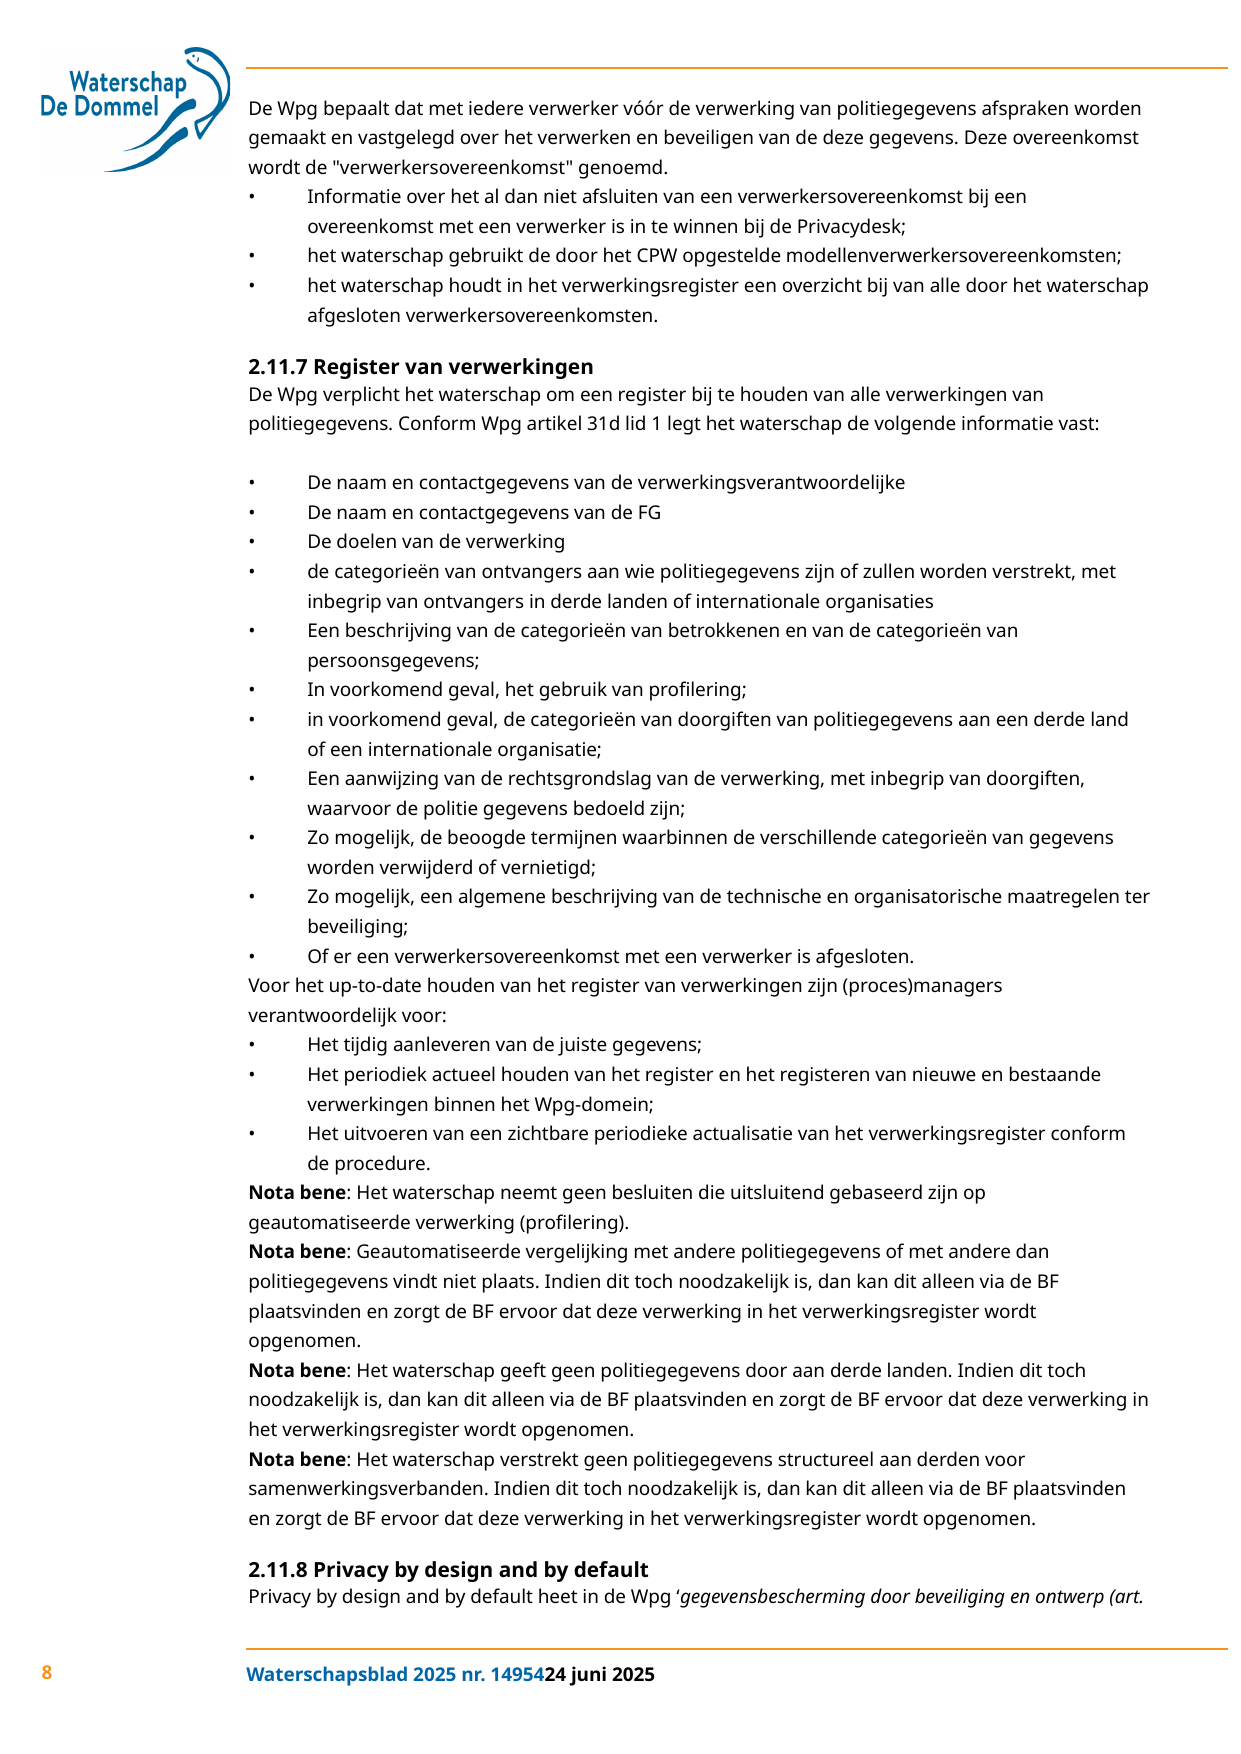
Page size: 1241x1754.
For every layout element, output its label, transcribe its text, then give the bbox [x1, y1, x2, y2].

list Een aanwijzing van de rechtsgrondslag van de verwerking, met inbegrip van doorgiften, waarvoor de politie gegevens bedoeld zijn; [248, 765, 1152, 821]
list Het periodiek actueel houden van het register en het registeren van nieuwe en bestaande verwerkingen binnen het Wpg-domein; [248, 1061, 1152, 1116]
list de categorieën van ontvangers aan wie politiegegevens zijn of zullen worden verstrekt, met inbegrip van ontvangers in derde landen of internationale organisaties [248, 558, 1152, 613]
text De Wpg bepaalt dat met iedere verwerker vóór de verwerking van politiegegevens afspraken worden gemaakt en vastgelegd over het verwerken en beveiligen van de deze gegevens. Deze overeenkomst wordt de "verwerkersovereenkomst" genoemd. [248, 95, 1152, 180]
list Of er een verwerkersovereenkomst met een verwerker is afgesloten. [248, 943, 1152, 968]
text De Wpg verplicht het waterschap om een register bij te houden van alle verwerkingen van politiegegevens. Conform Wpg artikel 31d lid 1 legt het waterschap de volgende informatie vast: [248, 381, 1152, 436]
text 2.11.8 Privacy by design and by default [248, 1555, 1152, 1584]
list De naam en contactgegevens van de FG [248, 499, 1152, 525]
list Het tijdig aanleveren van de juiste gegevens; [248, 1032, 1152, 1057]
list Informatie over het al dan niet afsluiten van een verwerkersovereenkomst bij een overeenkomst met een verwerker is in te winnen bij de Privacydesk; [248, 183, 1152, 239]
list het waterschap gebruikt de door het CPW opgestelde modellenverwerkersovereenkomsten; [248, 243, 1152, 268]
picture [41, 47, 231, 172]
text Nota bene: Het waterschap neemt geen besluiten die uitsluitend gebaseerd zijn op geautomatiseerde verwerking (profilering). [248, 1179, 1152, 1235]
text 2.11.7 Register van verwerkingen [248, 352, 1152, 381]
list in voorkomend geval, de categorieën van doorgiften van politiegegevens aan een derde land of een internationale organisatie; [248, 706, 1152, 761]
list Zo mogelijk, de beoogde termijnen waarbinnen de verschillende categorieën van gegevens worden verwijderd of vernietigd; [248, 824, 1152, 880]
list De naam en contactgegevens van de verwerkingsverantwoordelijke [248, 469, 1152, 495]
picture [204, 47, 231, 76]
list Een beschrijving van de categorieën van betrokkenen en van de categorieën van persoonsgegevens; [248, 617, 1152, 673]
list De doelen van de verwerking [248, 529, 1152, 554]
picture [198, 118, 210, 131]
text Nota bene: Het waterschap verstrekt geen politiegegevens structureel aan derden voor samenwerkingsverbanden. Indien dit toch noodzakelijk is, dan kan dit alleen via de BF plaatsvinden en zorgt de BF ervoor dat deze verwerking in het verwerkingsregister wordt opgenomen. [248, 1446, 1152, 1531]
list Het uitvoeren van een zichtbare periodieke actualisatie van het verwerkingsregister conform de procedure. [248, 1120, 1152, 1176]
text Privacy by design and by default heet in de Wpg ‘gegevensbescherming door beveiliging en ontwerp (art. [248, 1584, 1152, 1609]
picture [45, 99, 51, 111]
list Zo mogelijk, een algemene beschrijving van de technische en organisatorische maatregelen ter beveiliging; [248, 884, 1152, 939]
list In voorkomend geval, het gebruik van profilering; [248, 677, 1152, 702]
text Nota bene: Geautomatiseerde vergelijking met andere politiegegevens of met andere dan politiegegevens vindt niet plaats. Indien dit toch noodzakelijk is, dan kan dit alleen via de BF plaatsvinden en zorgt de BF ervoor dat deze verwerking in het verwerkingsregister wordt opgenomen. [248, 1239, 1152, 1353]
text Nota bene: Het waterschap geeft geen politiegegevens door aan derde landen. Indien dit toch noodzakelijk is, dan kan dit alleen via de BF plaatsvinden en zorgt de BF ervoor dat deze verwerking in het verwerkingsregister wordt opgenomen. [248, 1357, 1152, 1442]
text Voor het up-to-date houden van het register van verwerkingen zijn (proces)managers verantwoordelijk voor: [248, 972, 1152, 1028]
list het waterschap houdt in het verwerkingsregister een overzicht bij van alle door het waterschap afgesloten verwerkersovereenkomsten. [248, 272, 1152, 328]
